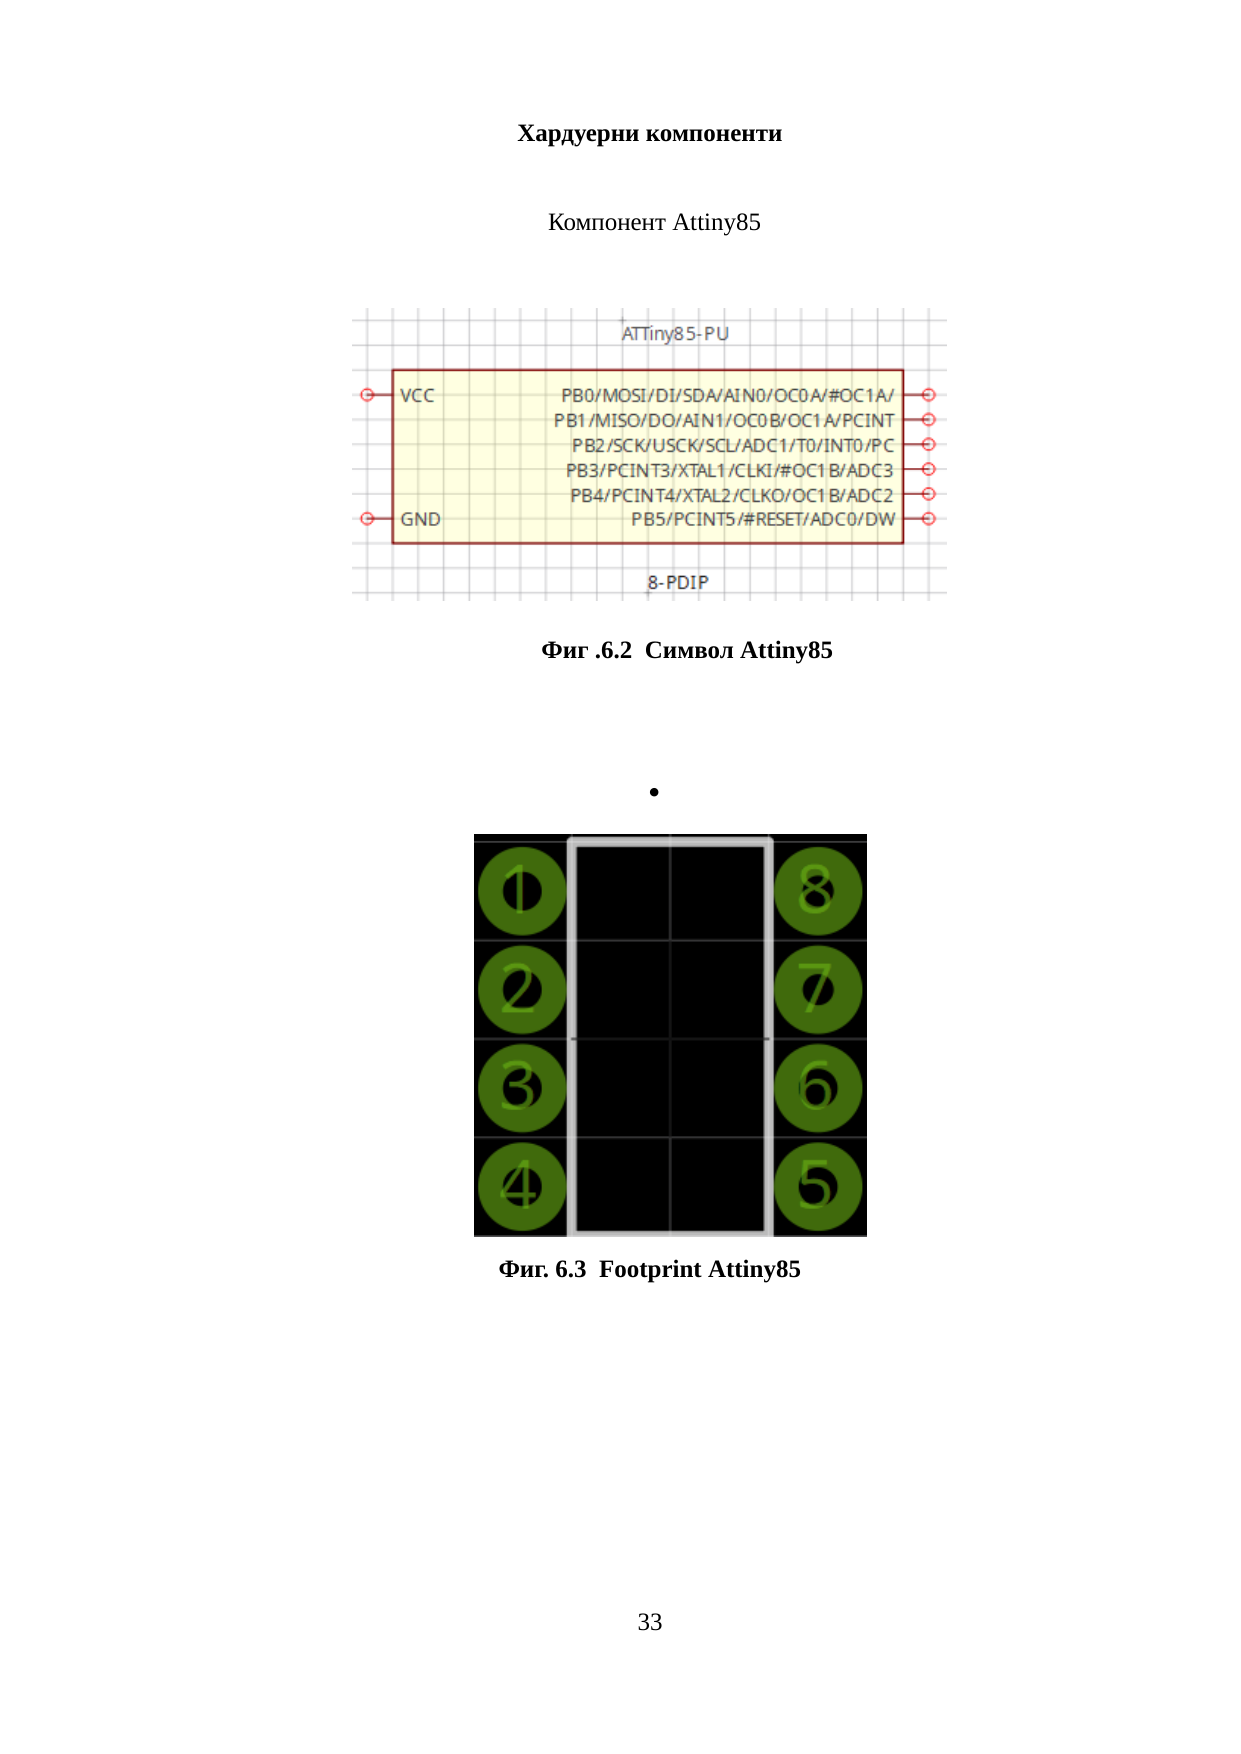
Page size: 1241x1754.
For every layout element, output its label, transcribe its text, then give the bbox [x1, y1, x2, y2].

picture [474, 834, 867, 1237]
text Компонент Attiny85 [157, 207, 1152, 236]
picture [352, 308, 947, 601]
text Фиг .6.2 Символ Attiny85 [223, 635, 1152, 664]
text Фиг. 6.3 Footprint Attiny85 [148, 1254, 1152, 1283]
subtitle Хардуерни компоненти [148, 118, 1152, 147]
